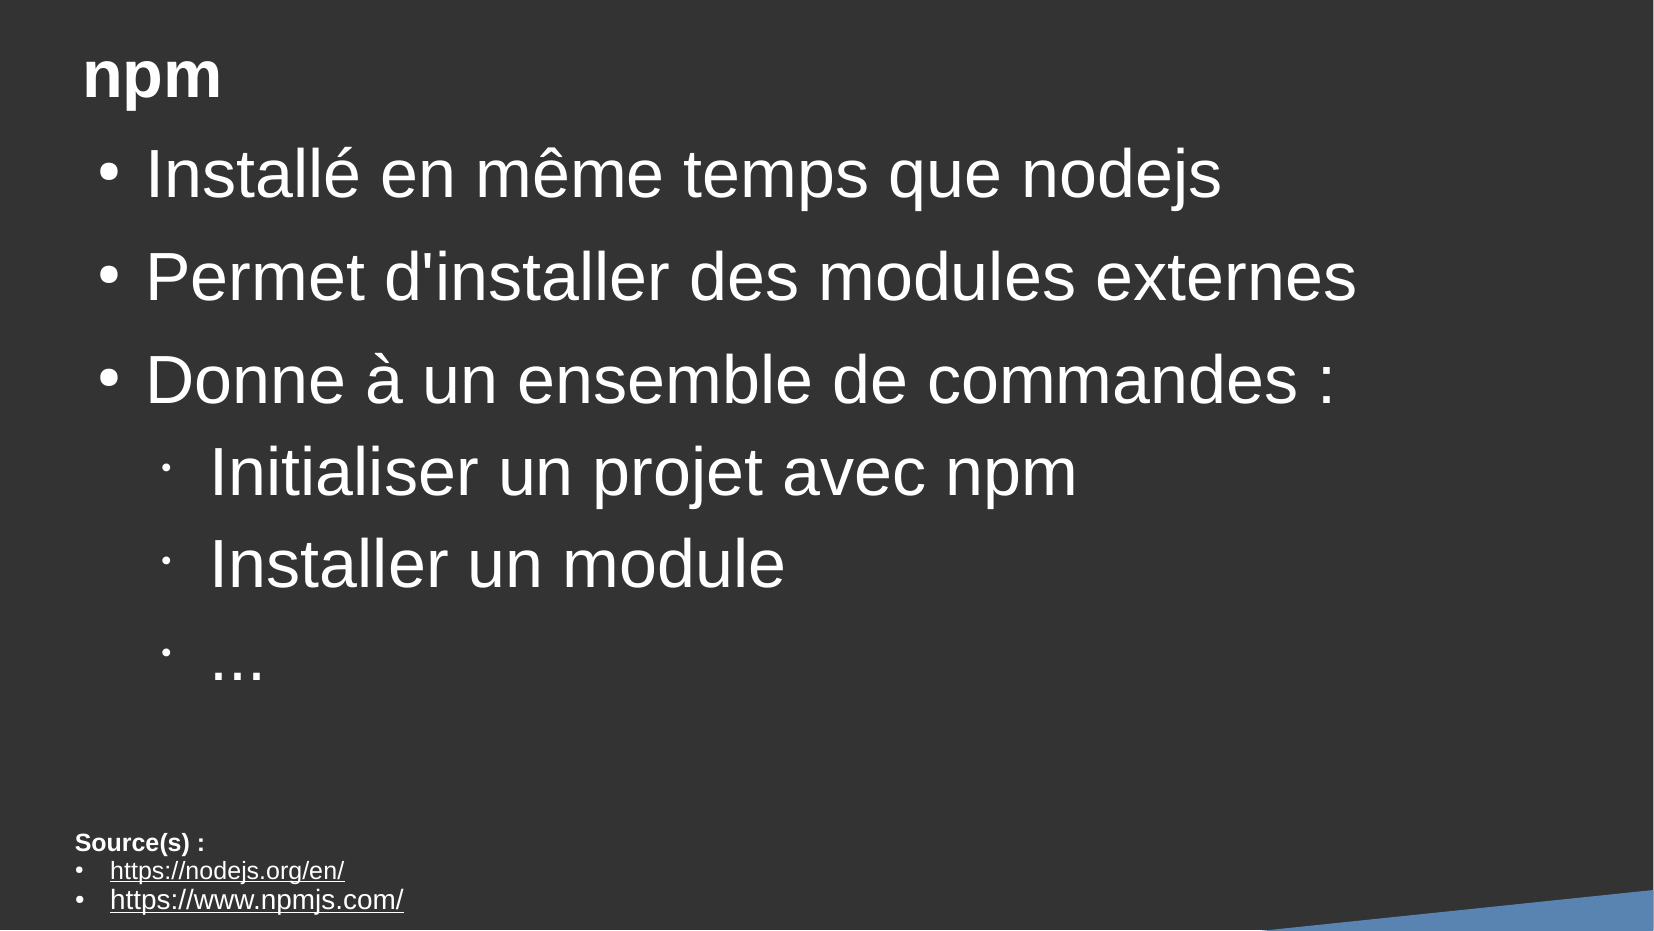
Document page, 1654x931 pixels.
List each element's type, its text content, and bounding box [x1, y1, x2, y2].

text_box Source(s) : https://nodejs.org/en/ https://www.npmjs.com/ [60, 821, 1546, 924]
list Installé en même temps que nodejs Permet d'installer des modules externes Donne à un ensemble de commandes : Initialiser un projet avec npm Installer un module ... [80, 135, 1619, 697]
text_box [1259, 889, 1654, 931]
title npm [82, 37, 1571, 114]
